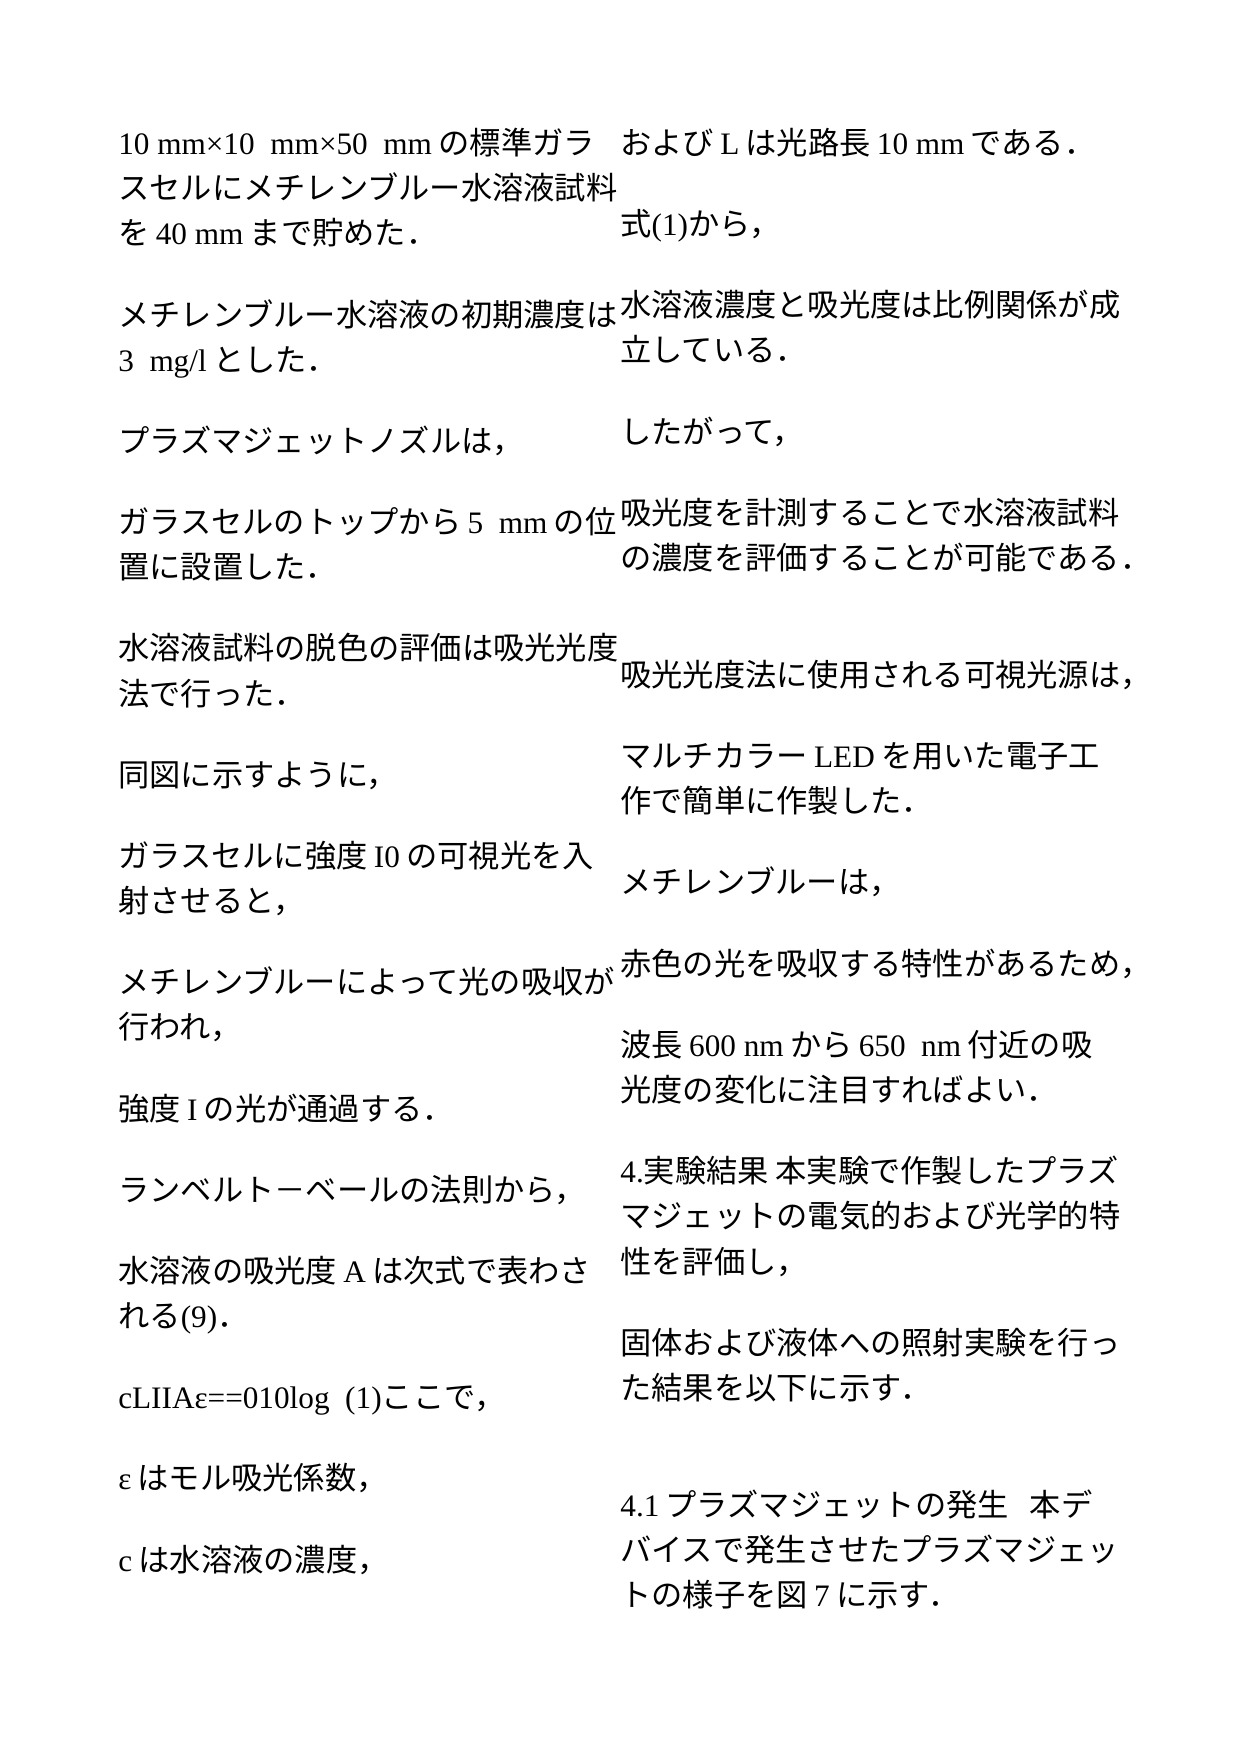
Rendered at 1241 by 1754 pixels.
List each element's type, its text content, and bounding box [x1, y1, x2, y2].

text 吸光光度法に使用される可視光源は， [620, 650, 1122, 695]
text メチレンブルーによって光の吸収が行われ， [118, 957, 620, 1048]
text 同図に示すように， [118, 750, 620, 795]
text 水溶液試料の脱色の評価は吸光光度法で行った． [118, 623, 620, 714]
text ランベルト－ベールの法則から， [118, 1165, 620, 1210]
text ガラスセルに強度I0の可視光を入射させると， [118, 831, 620, 921]
text 水溶液濃度と吸光度は比例関係が成立している． [620, 280, 1122, 371]
text 10 mm×10 mm×50 mmの標準ガラスセルにメチレンブルー水溶液試料を40 mmまで貯めた． [118, 118, 620, 254]
text ガラスセルのトップから5 mmの位置に設置した． [118, 497, 620, 588]
text メチレンブルーは， [620, 858, 1122, 903]
text 4.実験結果 本実験で作製したプラズマジェットの電気的および光学的特性を評価し， [620, 1146, 1122, 1282]
text 波長600 nmから650 nm付近の吸光度の変化に注目すればよい． [620, 1020, 1122, 1110]
text 式(1)から， [620, 199, 1122, 244]
text 吸光度を計測することで水溶液試料の濃度を評価することが可能である． [620, 488, 1122, 578]
text プラズマジェットノズルは， [118, 416, 620, 461]
text 強度Iの光が通過する． [118, 1084, 620, 1129]
text 固体および液体への照射実験を行った結果を以下に示す． [620, 1318, 1122, 1408]
text およびLは光路長10 mmである． [620, 118, 1122, 163]
text cLIIAε==010log (1)ここで， [118, 1372, 620, 1418]
text εはモル吸光係数， [118, 1453, 620, 1499]
text 赤色の光を吸収する特性があるため， [620, 939, 1122, 984]
text 4.1プラズマジェットの発生 本デバイスで発生させたプラズマジェットの様子を図7に示す． [620, 1480, 1122, 1616]
text したがって， [620, 407, 1122, 452]
text マルチカラーLEDを用いた電子工作で簡単に作製した． [620, 731, 1122, 822]
text 水溶液の吸光度Aは次式で表わされる(9)． [118, 1246, 620, 1336]
text メチレンブルー水溶液の初期濃度は3 mg/lとした． [118, 290, 620, 380]
text cは水溶液の濃度， [118, 1535, 620, 1580]
